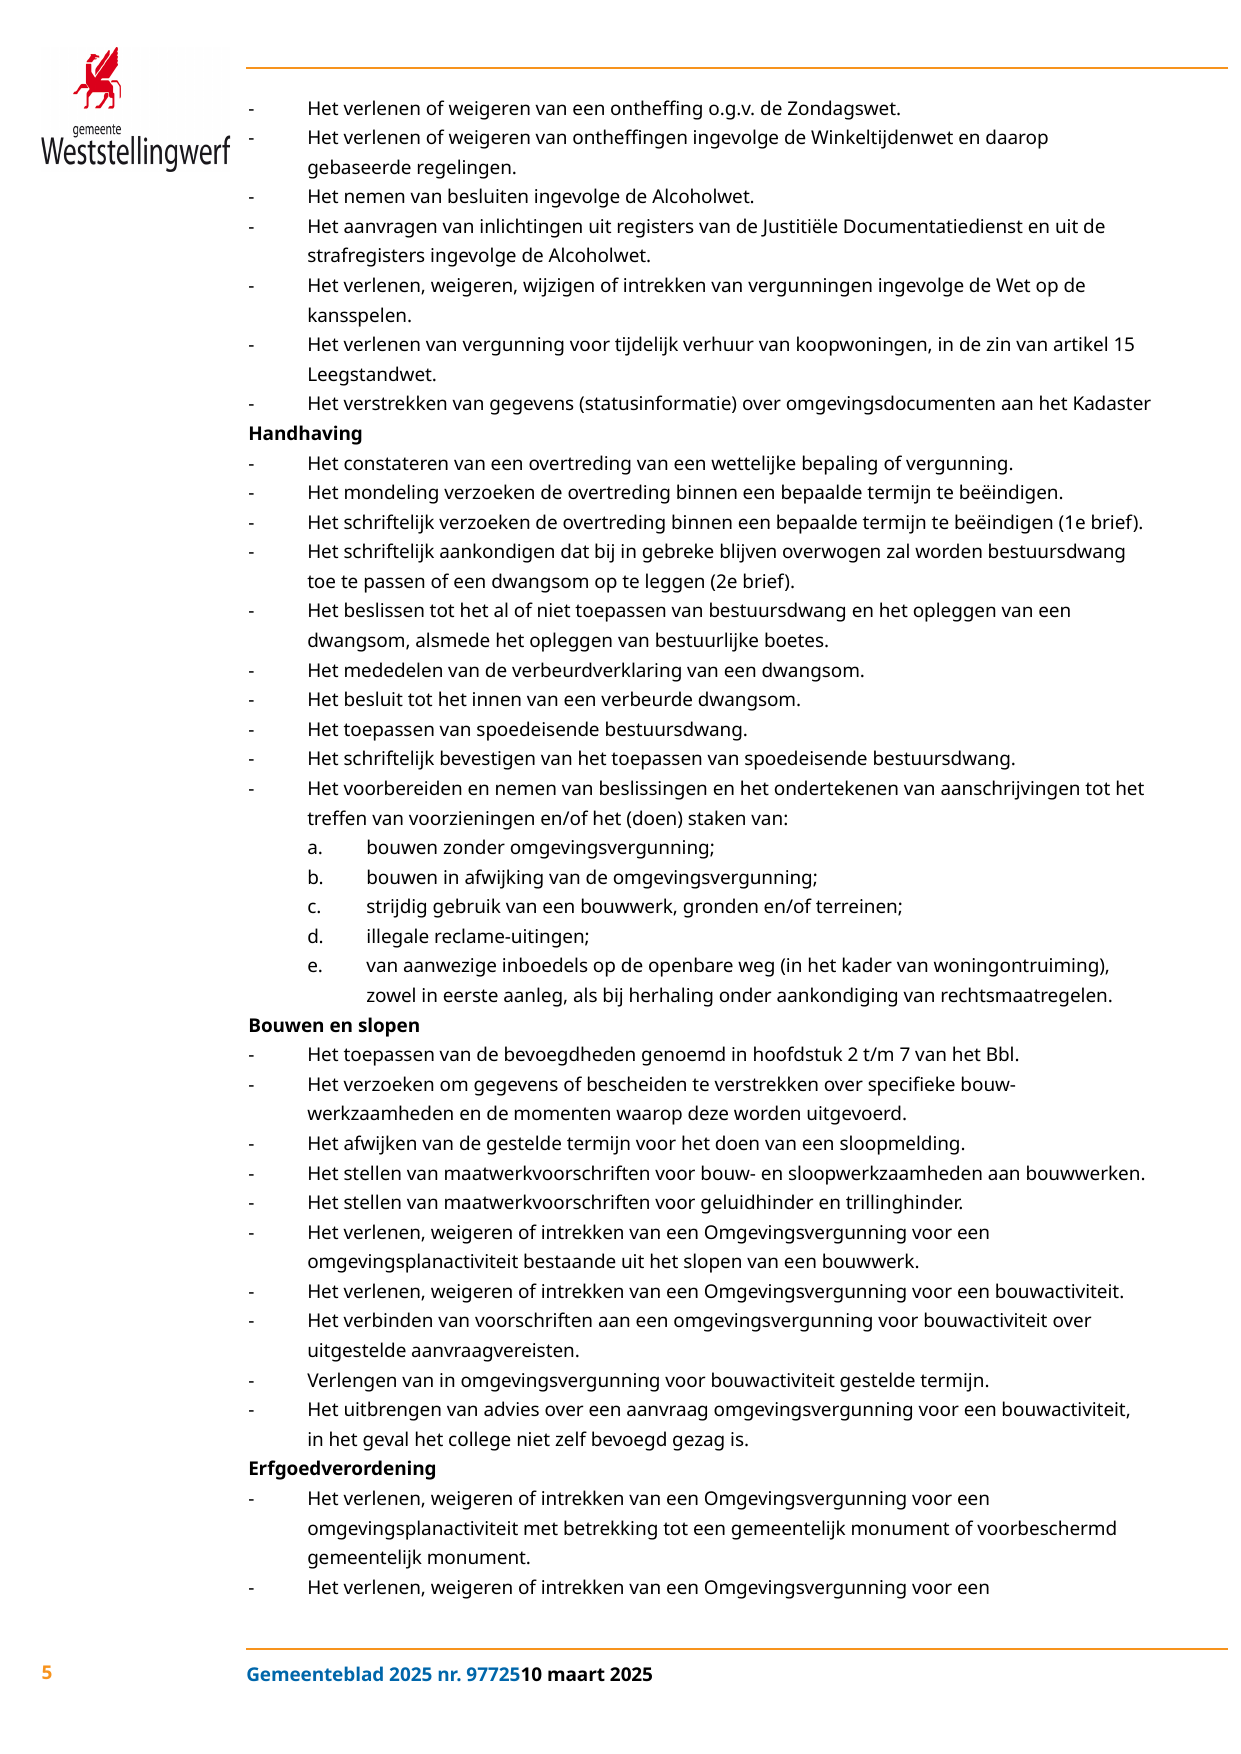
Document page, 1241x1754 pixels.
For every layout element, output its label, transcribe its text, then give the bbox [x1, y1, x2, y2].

list bouwen in afwijking van de omgevingsvergunning; [307, 864, 1152, 890]
list bouwen zonder omgevingsvergunning; [307, 834, 1152, 860]
list strijdig gebruik van een bouwwerk, gronden en/of terreinen; [307, 893, 1152, 919]
text Bouwen en slopen [248, 1012, 1152, 1038]
list Het stellen van maatwerkvoorschriften voor geluidhinder en trillinghinder. [248, 1189, 1152, 1215]
list Het aanvragen van inlichtingen uit registers van de Justitiële Documentatiedienst en uit de strafregisters ingevolge de Alcoholwet. [248, 213, 1152, 268]
list Het verbinden van voorschriften aan een omgevingsvergunning voor bouwactiviteit over uitgestelde aanvraagvereisten. [248, 1308, 1152, 1363]
list Verlengen van in omgevingsvergunning voor bouwactiviteit gestelde termijn. [248, 1367, 1152, 1393]
list Het verlenen of weigeren van een ontheffing o.g.v. de Zondagswet. [248, 95, 1152, 121]
list Het verlenen, weigeren of intrekken van een Omgevingsvergunning voor een [248, 1574, 1152, 1600]
list Het mededelen van de verbeurdverklaring van een dwangsom. [248, 657, 1152, 683]
list illegale reclame-uitingen; [307, 923, 1152, 949]
list Het verlenen, weigeren of intrekken van een Omgevingsvergunning voor een omgevingsplanactiviteit met betrekking tot een gemeentelijk monument of voorbeschermd gemeentelijk monument. [248, 1485, 1152, 1570]
list Het schriftelijk bevestigen van het toepassen van spoedeisende bestuursdwang. [248, 746, 1152, 771]
picture [41, 47, 231, 172]
list Het verlenen, weigeren of intrekken van een Omgevingsvergunning voor een bouwactiviteit. [248, 1278, 1152, 1304]
list Het verlenen, weigeren, wijzigen of intrekken van vergunningen ingevolge de Wet op de kansspelen. [248, 272, 1152, 328]
list Het besluit tot het innen van een verbeurde dwangsom. [248, 686, 1152, 712]
list Het stellen van maatwerkvoorschriften voor bouw- en sloopwerkzaamheden aan bouwwerken. [248, 1160, 1152, 1186]
list Het verlenen van vergunning voor tijdelijk verhuur van koopwoningen, in de zin van artikel 15 Leegstandwet. [248, 331, 1152, 387]
list Het afwijken van de gestelde termijn voor het doen van een sloopmelding. [248, 1130, 1152, 1156]
list van aanwezige inboedels op de openbare weg (in het kader van woningontruiming), zowel in eerste aanleg, als bij herhaling onder aankondiging van rechtsmaatregelen. [307, 953, 1152, 1008]
list Het toepassen van spoedeisende bestuursdwang. [248, 716, 1152, 742]
list Het beslissen tot het al of niet toepassen van bestuursdwang en het opleggen van een dwangsom, alsmede het opleggen van bestuurlijke boetes. [248, 598, 1152, 653]
list Het verzoeken om gegevens of bescheiden te verstrekken over specifieke bouw-werkzaamheden en de momenten waarop deze worden uitgevoerd. [248, 1071, 1152, 1126]
list Het uitbrengen van advies over een aanvraag omgevingsvergunning voor een bouwactiviteit, in het geval het college niet zelf bevoegd gezag is. [248, 1396, 1152, 1452]
list Het toepassen van de bevoegdheden genoemd in hoofdstuk 2 t/m 7 van het Bbl. [248, 1041, 1152, 1067]
list Het constateren van een overtreding van een wettelijke bepaling of vergunning. [248, 450, 1152, 476]
text Handhaving [248, 420, 1152, 446]
list Het verlenen of weigeren van ontheffingen ingevolge de Winkeltijdenwet en daarop gebaseerde regelingen. [248, 124, 1152, 180]
list Het verlenen, weigeren of intrekken van een Omgevingsvergunning voor een omgevingsplanactiviteit bestaande uit het slopen van een bouwwerk. [248, 1219, 1152, 1274]
list Het verstrekken van gegevens (statusinformatie) over omgevingsdocumenten aan het Kadaster [248, 391, 1152, 416]
list Het schriftelijk verzoeken de overtreding binnen een bepaalde termijn te beëindigen (1e brief). [248, 509, 1152, 535]
text Erfgoedverordening [248, 1456, 1152, 1481]
list Het schriftelijk aankondigen dat bij in gebreke blijven overwogen zal worden bestuursdwang toe te passen of een dwangsom op te leggen (2e brief). [248, 538, 1152, 594]
list Het nemen van besluiten ingevolge de Alcoholwet. [248, 183, 1152, 209]
list Het voorbereiden en nemen van beslissingen en het ondertekenen van aanschrijvingen tot het treffen van voorzieningen en/of het (doen) staken van: [248, 775, 1152, 831]
list Het mondeling verzoeken de overtreding binnen een bepaalde termijn te beëindigen. [248, 479, 1152, 505]
